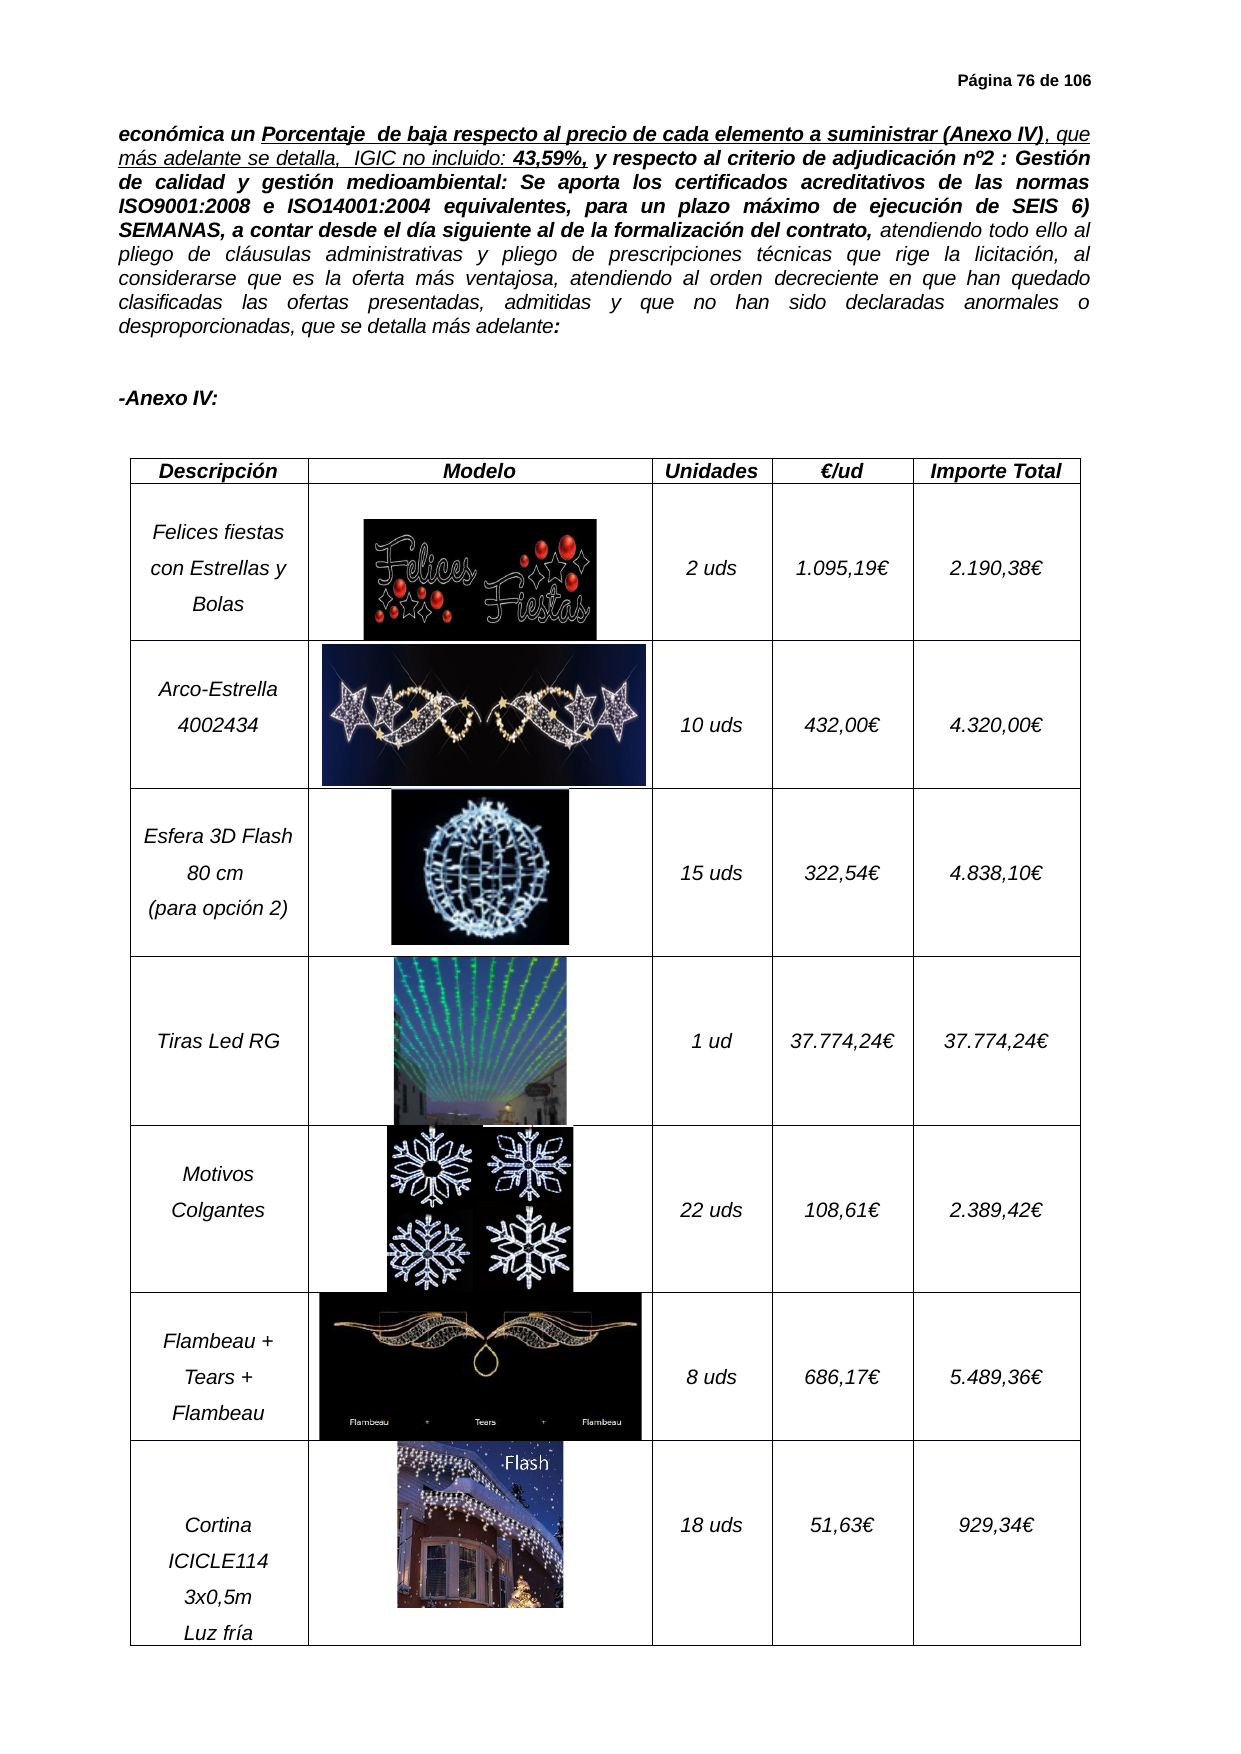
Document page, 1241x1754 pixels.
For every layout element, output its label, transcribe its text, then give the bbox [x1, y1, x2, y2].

table_cell [309, 641, 319, 787]
table_header €/ud [773, 459, 913, 482]
table_cell 1 ud [653, 957, 772, 1124]
table_cell [309, 1441, 652, 1645]
table_header Descripción [131, 459, 308, 482]
table_cell 1.095,19€ [773, 484, 913, 640]
table_cell 37.774,24€ [914, 957, 1080, 1124]
text económica un Porcentaje de baja respecto al precio de cada elemento a suministrar (Anexo IV), que más adelante se detalla, IGIC no incluido: 43,59%, y respecto al criterio de adjudicación nº2 : Gestión de calidad y gestión medioambiental: Se aporta los certificados acreditativos de las normas ISO9001:2008 e ISO14001:2004 equivalentes, para un plazo máximo de ejecución de SEIS 6) SEMANAS, a contar desde el día siguiente al de la formalización del contrato, atendiendo todo ello al pliego de cláusulas administrativas y pliego de prescripciones técnicas que rige la licitación, al considerarse que es la oferta más ventajosa, atendiendo al orden decreciente en que han quedado clasificadas las ofertas presentadas, admitidas y que no han sido declaradas anormales o desproporcionadas, que se detalla más adelante: [118, 122, 1092, 338]
table_cell 4.838,10€ [914, 789, 1080, 956]
table_cell Flambeau + Tears + Flambeau [131, 1293, 308, 1440]
table_cell 37.774,24€ [773, 957, 913, 1124]
table_cell 432,00€ [773, 641, 913, 787]
table_cell Motivos Colgantes [131, 1126, 308, 1292]
table_cell 8 uds [653, 1293, 772, 1440]
picture [319, 641, 647, 945]
table_cell [642, 1293, 652, 1440]
table_cell 2 uds [653, 484, 772, 640]
table_cell Cortina ICICLE114 3x0,5m Luz fría [131, 1441, 308, 1645]
table_cell Tiras Led RG [131, 957, 308, 1124]
table_cell 108,61€ [773, 1126, 913, 1292]
picture [387, 957, 574, 1292]
table_cell 322,54€ [773, 789, 913, 956]
table_cell [309, 484, 652, 640]
table_cell 4.320,00€ [914, 641, 1080, 787]
text -Anexo IV: [118, 386, 1092, 409]
table_cell 22 uds [653, 1126, 772, 1292]
table_cell Esfera 3D Flash 80 cm (para opción 2) [131, 789, 308, 956]
table_header Modelo [309, 459, 652, 482]
table_cell 2.190,38€ [914, 484, 1080, 640]
table_cell [567, 957, 652, 1124]
table_cell [309, 1293, 319, 1440]
table_cell 51,63€ [773, 1441, 913, 1645]
picture [397, 1441, 564, 1608]
table_cell 686,17€ [773, 1293, 913, 1440]
table_header Unidades [653, 459, 772, 482]
table_cell Felices fiestas con Estrellas y Bolas [131, 484, 308, 640]
table_cell [309, 789, 652, 956]
table_cell 5.489,36€ [914, 1293, 1080, 1440]
table_cell Arco-Estrella 4002434 [131, 641, 308, 787]
table_cell 10 uds [653, 641, 772, 787]
table_header Importe Total [914, 459, 1080, 482]
table_cell [309, 1126, 387, 1292]
table_cell 15 uds [653, 789, 772, 956]
table_cell 18 uds [653, 1441, 772, 1645]
table_cell 929,34€ [914, 1441, 1080, 1645]
table_cell [309, 957, 393, 1124]
table_cell [647, 641, 652, 787]
table_cell [574, 1126, 652, 1292]
table_cell 2.389,42€ [914, 1126, 1080, 1292]
